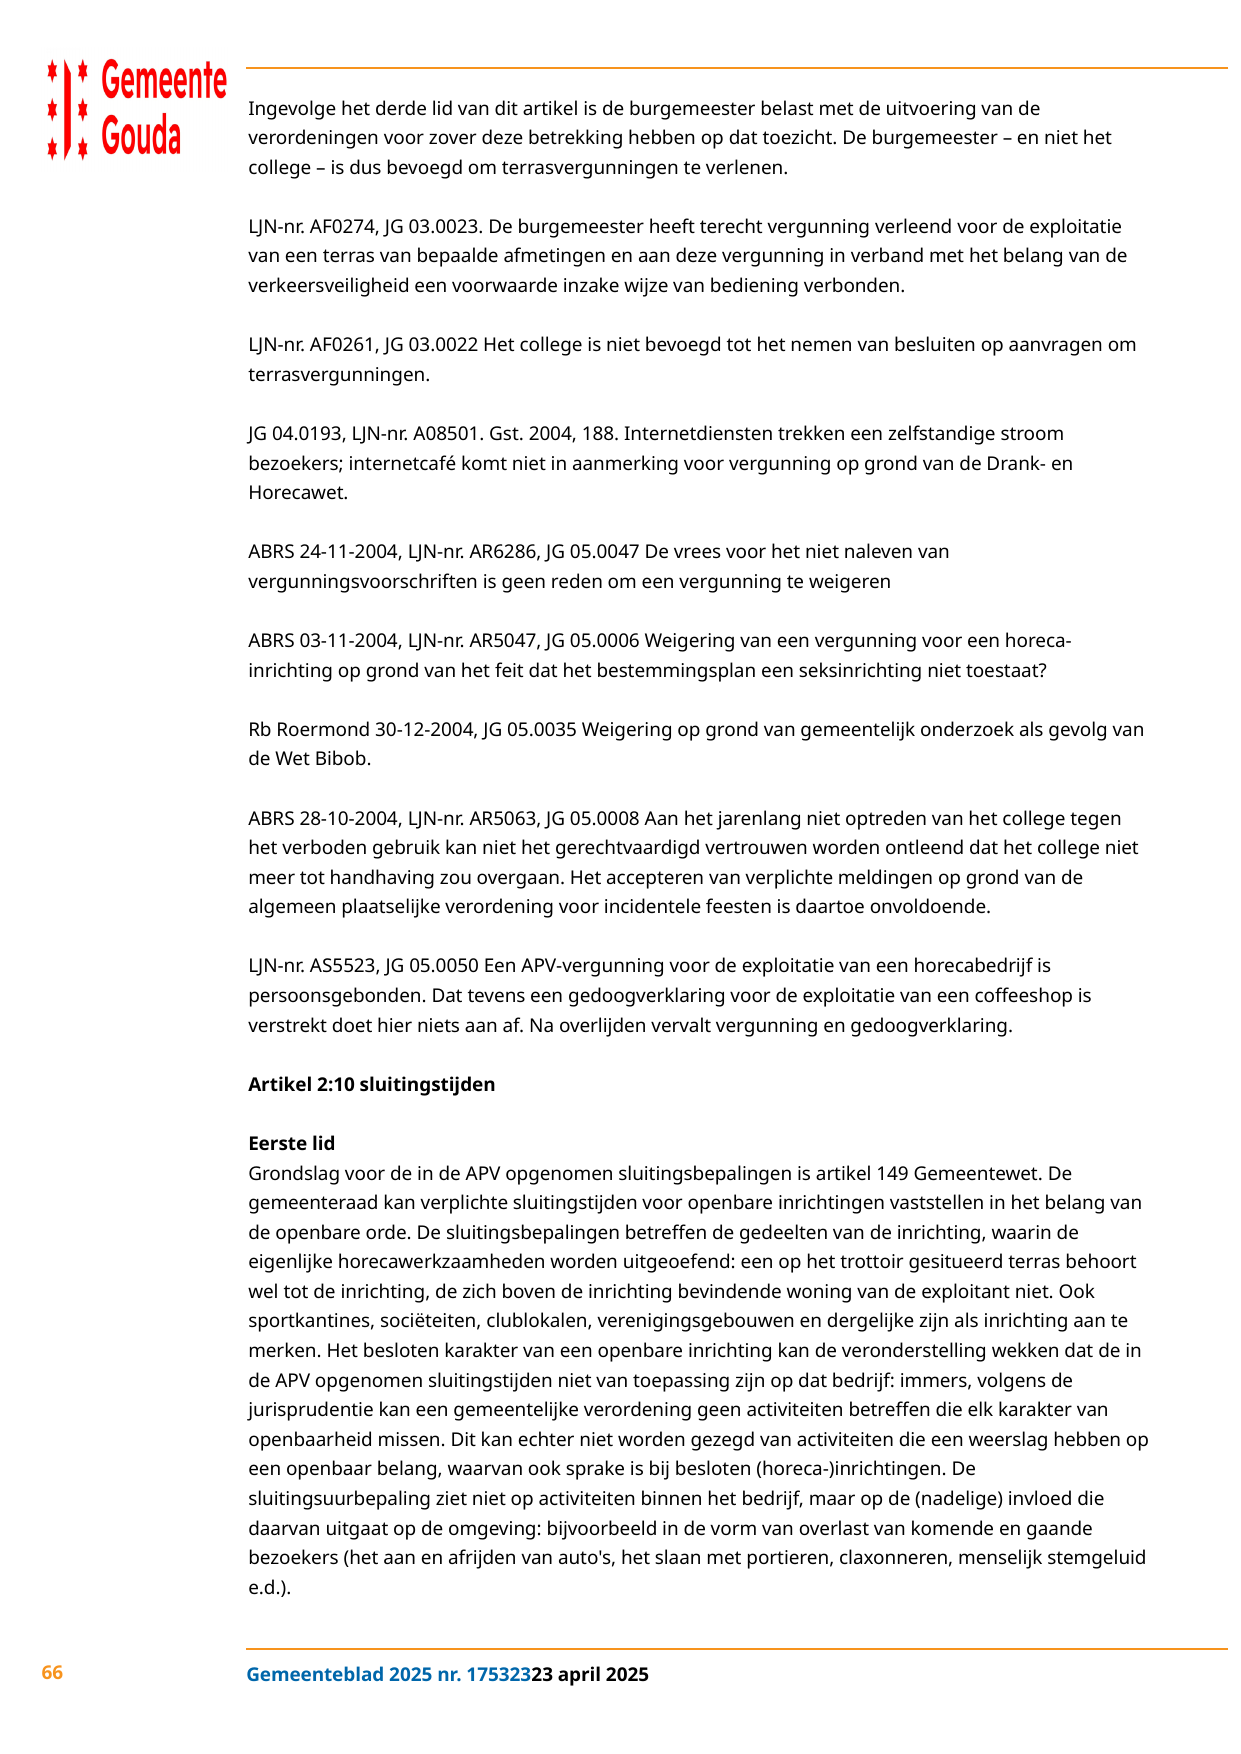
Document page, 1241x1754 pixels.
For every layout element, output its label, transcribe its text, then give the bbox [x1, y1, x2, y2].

text Grondslag voor de in de APV opgenomen sluitingsbepalingen is artikel 149 Gemeentewet. De gemeenteraad kan verplichte sluitingstijden voor openbare inrichtingen vaststellen in het belang van de openbare orde. De sluitingsbepalingen betreffen de gedeelten van de inrichting, waarin de eigenlijke horecawerkzaamheden worden uitgeoefend: een op het trottoir gesitueerd terras behoort wel tot de inrichting, de zich boven de inrichting bevindende woning van de exploitant niet. Ook sportkantines, sociëteiten, clublokalen, verenigingsgebouwen en dergelijke zijn als inrichting aan te merken. Het besloten karakter van een openbare inrichting kan de veronderstelling wekken dat de in de APV opgenomen sluitingstijden niet van toepassing zijn op dat bedrijf: immers, volgens de jurisprudentie kan een gemeentelijke verordening geen activiteiten betreffen die elk karakter van openbaarheid missen. Dit kan echter niet worden gezegd van activiteiten die een weerslag hebben op een openbaar belang, waarvan ook sprake is bij besloten (horeca-)inrichtingen. De sluitingsuurbepaling ziet niet op activiteiten binnen het bedrijf, maar op de (nadelige) invloed die daarvan uitgaat op de omgeving: bijvoorbeeld in de vorm van overlast van komende en gaande bezoekers (het aan en afrijden van auto's, het slaan met portieren, claxonneren, menselijk stemgeluid e.d.). [248, 1160, 1152, 1600]
text JG 04.0193, LJN-nr. A08501. Gst. 2004, 188. Internetdiensten trekken een zelfstandige stroom bezoekers; internetcafé komt niet in aanmerking voor vergunning op grond van de Drank- en Horecawet. [248, 420, 1152, 505]
text LJN-nr. AF0261, JG 03.0022 Het college is niet bevoegd tot het nemen van besluiten op aanvragen om terrasvergunningen. [248, 331, 1152, 387]
picture [41, 47, 231, 172]
text ABRS 03-11-2004, LJN-nr. AR5047, JG 05.0006 Weigering van een vergunning voor een horeca-inrichting op grond van het feit dat het bestemmingsplan een seksinrichting niet toestaat? [248, 627, 1152, 683]
text Rb Roermond 30-12-2004, JG 05.0035 Weigering op grond van gemeentelijk onderzoek als gevolg van de Wet Bibob. [248, 716, 1152, 771]
text Ingevolge het derde lid van dit artikel is de burgemeester belast met de uitvoering van de verordeningen voor zover deze betrekking hebben op dat toezicht. De burgemeester – en niet het college – is dus bevoegd om terrasvergunningen te verlenen. [248, 95, 1152, 180]
text Artikel 2:10 sluitingstijden [248, 1071, 1152, 1097]
text LJN-nr. AS5523, JG 05.0050 Een APV-vergunning voor de exploitatie van een horecabedrijf is persoonsgebonden. Dat tevens een gedoogverklaring voor de exploitatie van een coffeeshop is verstrekt doet hier niets aan af. Na overlijden vervalt vergunning en gedoogverklaring. [248, 953, 1152, 1038]
text ABRS 24-11-2004, LJN-nr. AR6286, JG 05.0047 De vrees voor het niet naleven van vergunningsvoorschriften is geen reden om een vergunning te weigeren [248, 538, 1152, 594]
text Eerste lid [248, 1130, 1152, 1156]
text ABRS 28-10-2004, LJN-nr. AR5063, JG 05.0008 Aan het jarenlang niet optreden van het college tegen het verboden gebruik kan niet het gerechtvaardigd vertrouwen worden ontleend dat het college niet meer tot handhaving zou overgaan. Het accepteren van verplichte meldingen op grond van de algemeen plaatselijke verordening voor incidentele feesten is daartoe onvoldoende. [248, 805, 1152, 919]
text LJN-nr. AF0274, JG 03.0023. De burgemeester heeft terecht vergunning verleend voor de exploitatie van een terras van bepaalde afmetingen en aan deze vergunning in verband met het belang van de verkeersveiligheid een voorwaarde inzake wijze van bediening verbonden. [248, 213, 1152, 298]
